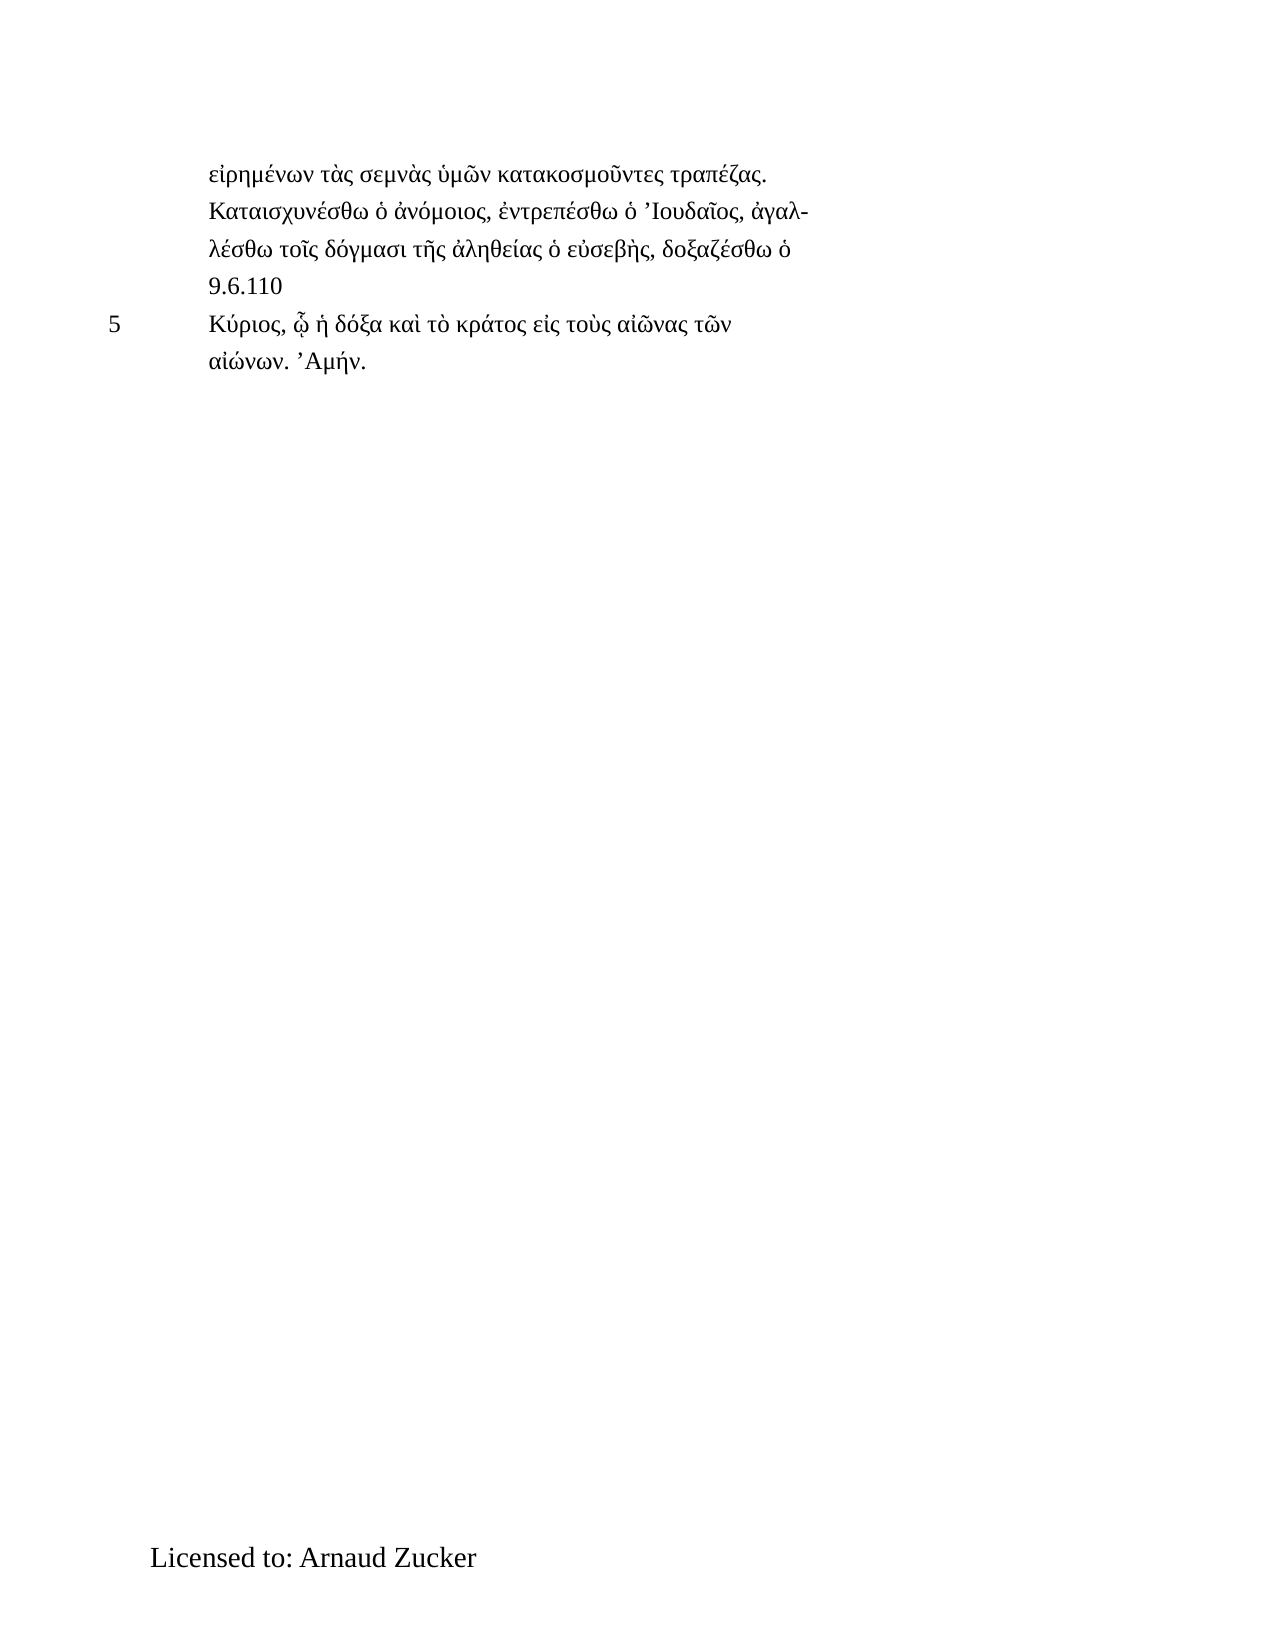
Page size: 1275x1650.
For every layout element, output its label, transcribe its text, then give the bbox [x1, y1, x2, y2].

text εἰρημένων τὰς σεμνὰς ὑμῶν κατακοσμοῦντες τραπέζας. Καταισχυνέσθω ὁ ἀνόμοιος, ἐντρεπέσθω ὁ ’Ιουδαῖος, ἀγαλ- λέσθω τοῖς δόγμασι τῆς ἀληθείας ὁ εὐσεβὴς, δοξαζέσθω ὁ [202, 150, 1125, 262]
text 9.6.110 [202, 262, 1125, 300]
text Κύριος, ᾧ ἡ δόξα καὶ τὸ κράτος εἰς τοὺς αἰῶνας τῶν αἰώνων. ’Αμήν. [202, 300, 1125, 375]
